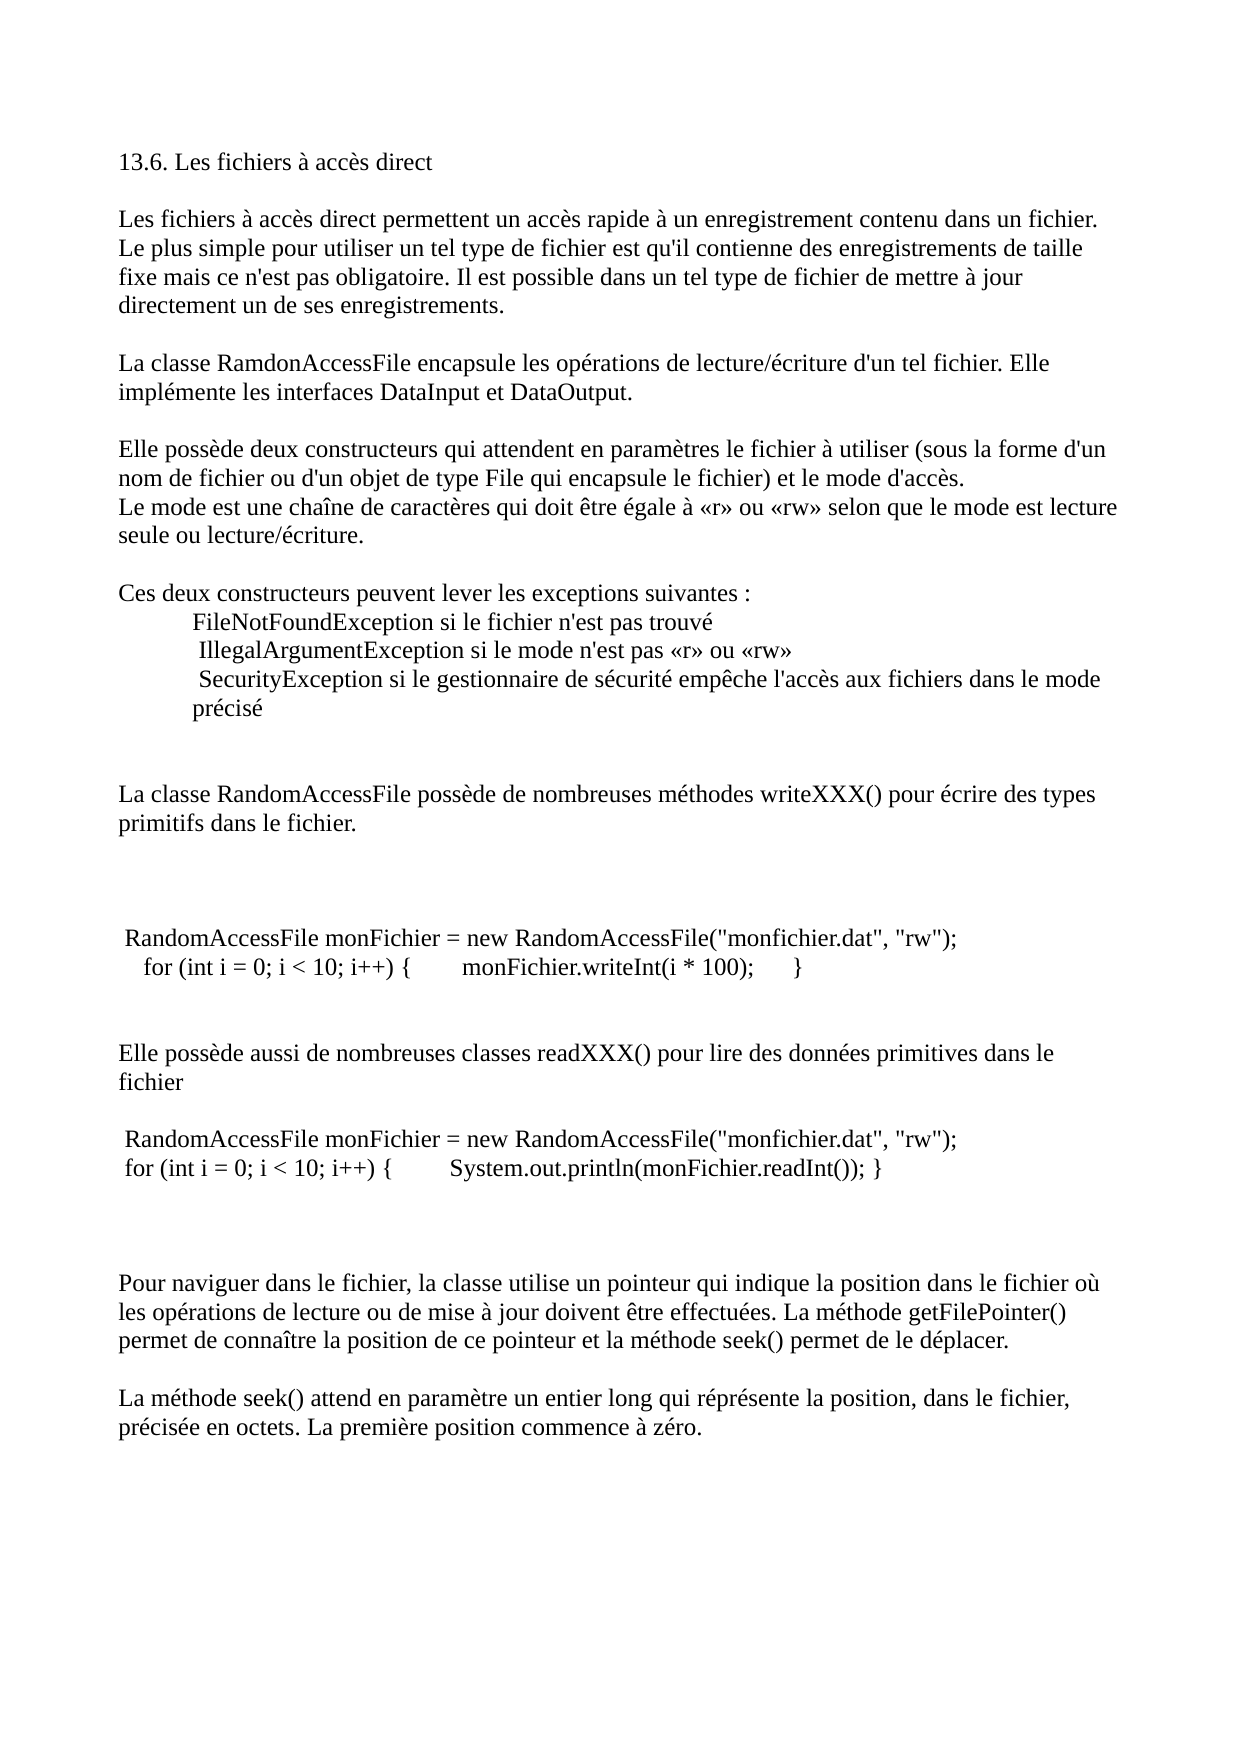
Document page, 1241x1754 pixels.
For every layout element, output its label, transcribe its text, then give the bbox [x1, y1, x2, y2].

text for (int i = 0; i < 10; i++) { monFichier.writeInt(i * 100); } [118, 952, 1122, 981]
text Pour naviguer dans le fichier, la classe utilise un pointeur qui indique la position dans le fichier où les opérations de lecture ou de mise à jour doivent être effectuées. La méthode getFilePointer() permet de connaître la position de ce pointeur et la méthode seek() permet de le déplacer. [118, 1268, 1122, 1354]
text Les fichiers à accès direct permettent un accès rapide à un enregistrement contenu dans un fichier. Le plus simple pour utiliser un tel type de fichier est qu'il contienne des enregistrements de taille fixe mais ce n'est pas obligatoire. Il est possible dans un tel type de fichier de mettre à jour directement un de ses enregistrements. [118, 204, 1122, 319]
text RandomAccessFile monFichier = new RandomAccessFile("monfichier.dat", "rw"); [118, 923, 1122, 952]
text Le mode est une chaîne de caractères qui doit être égale à «r» ou «rw» selon que le mode est lecture seule ou lecture/écriture. [118, 492, 1122, 549]
text La classe RamdonAccessFile encapsule les opérations de lecture/écriture d'un tel fichier. Elle implémente les interfaces DataInput et DataOutput. [118, 348, 1122, 406]
text Elle possède aussi de nombreuses classes readXXX() pour lire des données primitives dans le fichier [118, 1038, 1122, 1096]
text 13.6. Les fichiers à accès direct [118, 147, 1122, 176]
text La classe RandomAccessFile possède de nombreuses méthodes writeXXX() pour écrire des types primitifs dans le fichier. [118, 779, 1122, 837]
text La méthode seek() attend en paramètre un entier long qui réprésente la position, dans le fichier, précisée en octets. La première position commence à zéro. [118, 1383, 1122, 1441]
text IllegalArgumentException si le mode n'est pas «r» ou «rw» [118, 636, 1122, 664]
text SecurityException si le gestionnaire de sécurité empêche l'accès aux fichiers dans le mode précisé [118, 664, 1122, 722]
text RandomAccessFile monFichier = new RandomAccessFile("monfichier.dat", "rw"); [118, 1124, 1122, 1153]
text Elle possède deux constructeurs qui attendent en paramètres le fichier à utiliser (sous la forme d'un nom de fichier ou d'un objet de type File qui encapsule le fichier) et le mode d'accès. [118, 434, 1122, 492]
text FileNotFoundException si le fichier n'est pas trouvé [118, 607, 1122, 636]
text for (int i = 0; i < 10; i++) { System.out.println(monFichier.readInt()); } [118, 1153, 1122, 1182]
text Ces deux constructeurs peuvent lever les exceptions suivantes : [118, 578, 1122, 607]
